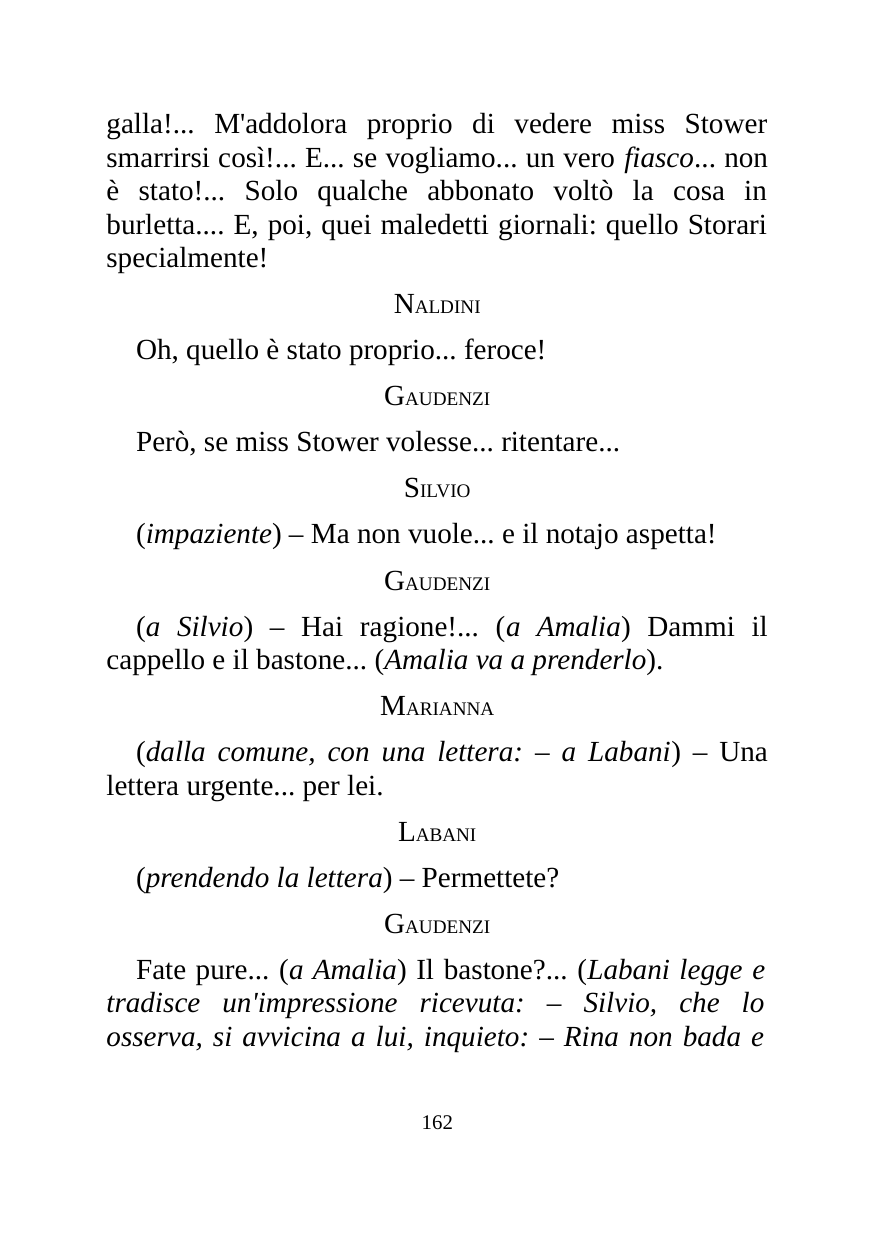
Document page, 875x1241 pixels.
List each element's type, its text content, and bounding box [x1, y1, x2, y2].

text Oh, quello è stato proprio... feroce! [106, 332, 768, 366]
text Silvio [106, 471, 768, 504]
text Gaudenzi [106, 906, 768, 939]
text Gaudenzi [106, 378, 768, 412]
text (dalla comune, con una lettera: – a Labani) – Una lettera urgente... per lei. [106, 734, 768, 801]
text Però, se miss Stower volesse... ritentare... [106, 424, 768, 458]
text Fate pure... (a Amalia) Il bastone?... (Labani legge e tradisce un'impressione ricevuta: – Silvio, che lo osserva, si avvicina a lui, inquieto: – Rina non bada e [106, 952, 768, 1053]
text Naldini [106, 286, 768, 320]
text (prendendo la lettera) – Permettete? [106, 860, 768, 893]
text galla!... M'addolora proprio di vedere miss Stower smarrirsi così!... E... se vogliamo... un vero fiasco... non è stato!... Solo qualche abbonato voltò la cosa in burletta.... E, poi, quei maledetti giornali: quello Storari specialmente! [106, 106, 768, 274]
text (a Silvio) – Hai ragione!... (a Amalia) Dammi il cappello e il bastone... (Amalia va a prenderlo). [106, 609, 768, 676]
text (impaziente) – Ma non vuole... e il notajo aspetta! [106, 517, 768, 550]
text Marianna [106, 688, 768, 722]
text Labani [106, 814, 768, 847]
text Gaudenzi [106, 563, 768, 596]
